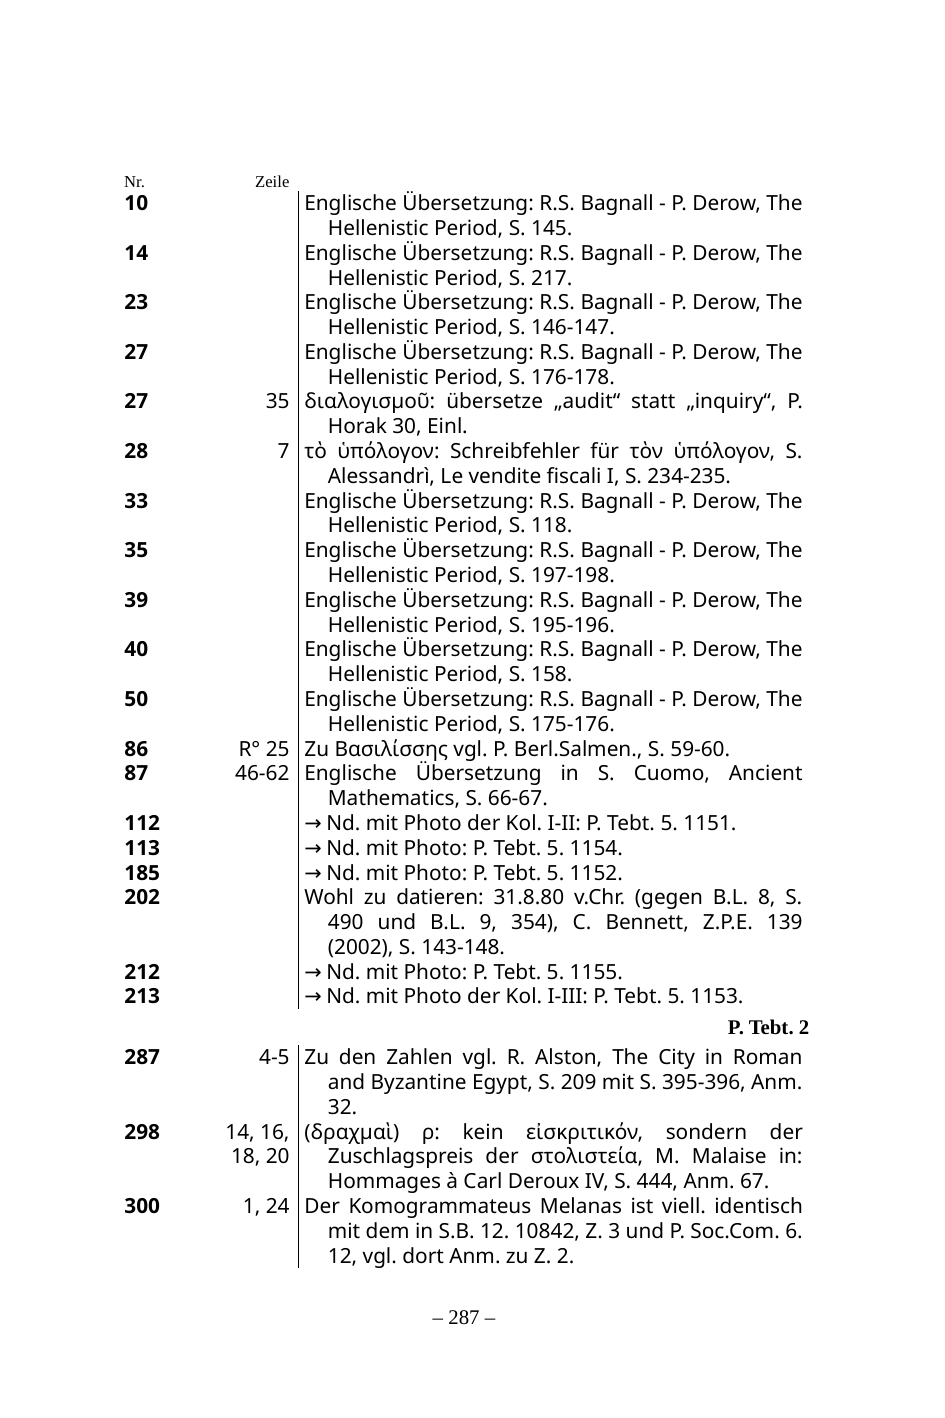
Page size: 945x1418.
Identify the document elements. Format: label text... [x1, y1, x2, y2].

table_cell → Nd. mit Photo der Kol. I-III: P. Tebt. 5. 1153. [299, 984, 809, 1009]
table_cell Zu Βασιλίσσης vgl. P. Berl.Salmen., S. 59-60. [299, 736, 809, 761]
table_cell 212 [118, 959, 207, 984]
table_cell 112 [118, 811, 207, 835]
table_cell 28 [118, 439, 207, 488]
table_cell Der Komogrammateus Melanas ist viell. identisch mit dem in S.B. 12. 10842, Z. 3 und P. Soc.Com. 6. 12, vgl. dort Anm. zu Z. 2. [299, 1194, 809, 1268]
table_cell → Nd. mit Photo: P. Tebt. 5. 1155. [299, 959, 809, 984]
table_cell [207, 885, 298, 959]
subtitle P. Tebt. 2 [118, 1015, 809, 1039]
table_cell Englische Übersetzung: R.S. Bagnall - P. Derow, The Hellenistic Period, S. 118. [299, 488, 809, 538]
table_cell 33 [118, 488, 207, 538]
table_cell Wohl zu datieren: 31.8.80 v.Chr. (gegen B.L. 8, S. 490 und B.L. 9, 354), C. Bennett, Z.P.E. 139 (2002), S. 143-148. [299, 885, 809, 959]
table_cell [207, 860, 298, 885]
table_cell 14, 16, 18, 20 [207, 1119, 298, 1194]
table_cell R° 25 [207, 736, 298, 761]
table_cell Englische Übersetzung in S. Cuomo, Ancient Mathematics, S. 66-67. [299, 761, 809, 811]
table_cell 27 [118, 389, 207, 439]
table_cell διαλογισμοῦ: übersetze „audit“ statt „inquiry“, P. Horak 30, Einl. [299, 389, 809, 439]
table_cell 87 [118, 761, 207, 811]
table_cell 86 [118, 736, 207, 761]
table_cell 113 [118, 835, 207, 860]
table_cell 298 [118, 1119, 207, 1194]
table_cell Englische Übersetzung: R.S. Bagnall - P. Derow, The Hellenistic Period, S. 197-198. [299, 538, 809, 587]
table_cell 50 [118, 687, 207, 736]
table_cell Englische Übersetzung: R.S. Bagnall - P. Derow, The Hellenistic Period, S. 145. [299, 191, 809, 240]
table_cell 46-62 [207, 761, 298, 811]
table_cell 40 [118, 637, 207, 687]
table_cell 39 [118, 588, 207, 637]
table_cell [207, 488, 298, 538]
table_cell 1, 24 [207, 1194, 298, 1268]
table_cell → Nd. mit Photo: P. Tebt. 5. 1152. [299, 860, 809, 885]
table_cell 300 [118, 1194, 207, 1268]
table_cell 35 [118, 538, 207, 587]
table_cell → Nd. mit Photo: P. Tebt. 5. 1154. [299, 835, 809, 860]
table_cell [207, 290, 298, 339]
table_cell (δραχμαὶ) ρ: kein εἰσκριτικόν, sondern der Zuschlagspreis der στολιστεία, M. Malaise in: Hommages à Carl Deroux IV, S. 444, Anm. 67. [299, 1119, 809, 1194]
table_cell 7 [207, 439, 298, 488]
table_cell Englische Übersetzung: R.S. Bagnall - P. Derow, The Hellenistic Period, S. 195-196. [299, 588, 809, 637]
table_header 287 [118, 1045, 207, 1119]
table_cell Englische Übersetzung: R.S. Bagnall - P. Derow, The Hellenistic Period, S. 158. [299, 637, 809, 687]
table_header 4-5 [207, 1045, 298, 1119]
table_cell [207, 637, 298, 687]
table_cell [207, 588, 298, 637]
table_cell Englische Übersetzung: R.S. Bagnall - P. Derow, The Hellenistic Period, S. 176-178. [299, 340, 809, 389]
table_cell [207, 687, 298, 736]
table_cell [207, 835, 298, 860]
table_cell 27 [118, 340, 207, 389]
table_cell [207, 959, 298, 984]
table_cell 213 [118, 984, 207, 1009]
table_cell [207, 191, 298, 240]
table_header Zu den Zahlen vgl. R. Alston, The City in Roman and Byzantine Egypt, S. 209 mit S. 395-396, Anm. 32. [299, 1045, 809, 1119]
table_cell τὸ ὑπόλογον: Schreibfehler für τὸν ὑπόλογον, S. Alessandrì, Le vendite fiscali I, S. 234-235. [299, 439, 809, 488]
table_cell 185 [118, 860, 207, 885]
table_cell 23 [118, 290, 207, 339]
table_cell [207, 984, 298, 1009]
table_cell 35 [207, 389, 298, 439]
table_cell → Nd. mit Photo der Kol. I-II: P. Tebt. 5. 1151. [299, 811, 809, 835]
table_cell [207, 240, 298, 290]
table_cell [207, 340, 298, 389]
table_cell Englische Übersetzung: R.S. Bagnall - P. Derow, The Hellenistic Period, S. 217. [299, 240, 809, 290]
table_cell Englische Übersetzung: R.S. Bagnall - P. Derow, The Hellenistic Period, S. 175-176. [299, 687, 809, 736]
table_cell 10 [118, 191, 207, 240]
table_cell 202 [118, 885, 207, 959]
table_cell 14 [118, 240, 207, 290]
table_cell [207, 811, 298, 835]
table_cell Englische Übersetzung: R.S. Bagnall - P. Derow, The Hellenistic Period, S. 146-147. [299, 290, 809, 339]
table_cell [207, 538, 298, 587]
